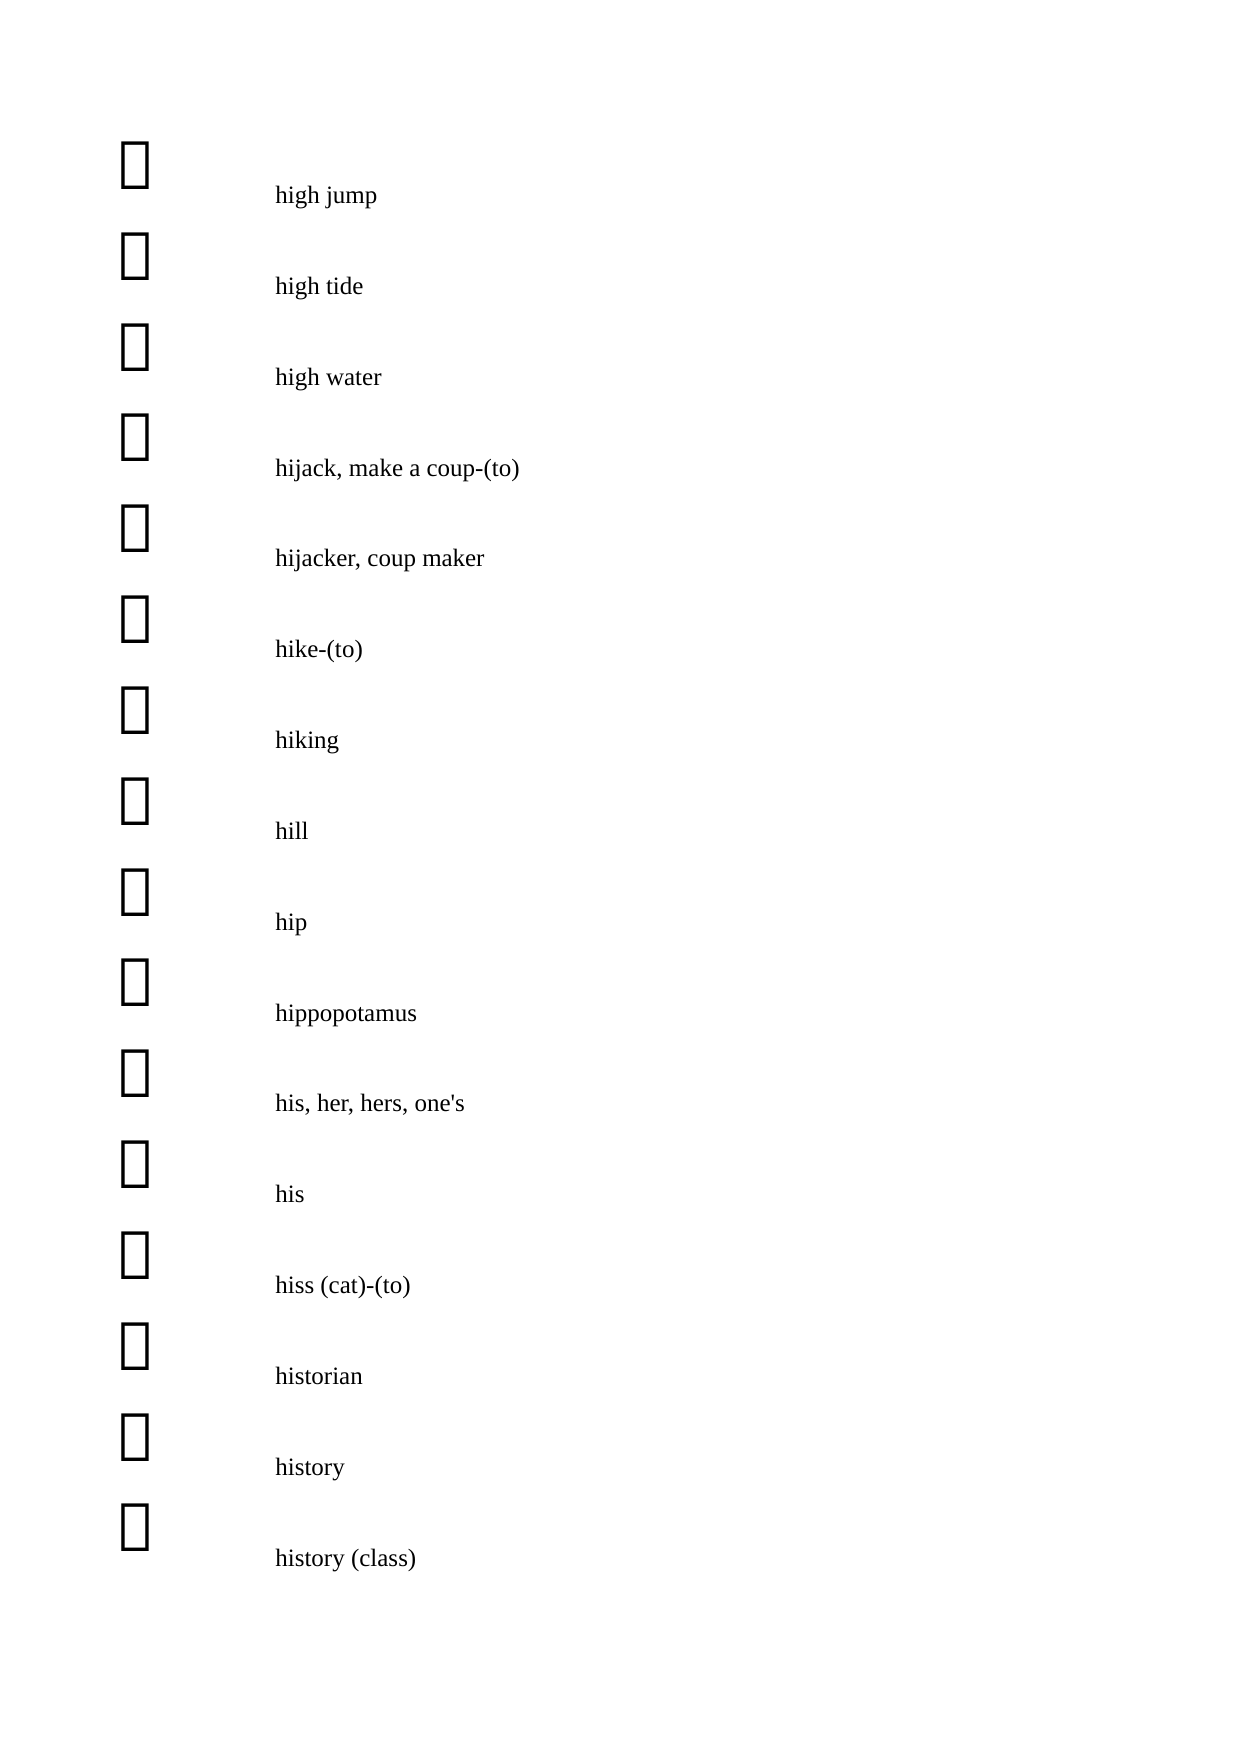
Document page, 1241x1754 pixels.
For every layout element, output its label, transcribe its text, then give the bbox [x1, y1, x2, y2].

table_cell  [115, 209, 275, 300]
table_cell  [115, 572, 275, 663]
table_cell his, her, hers, one's [275, 1026, 949, 1117]
table_cell hijacker, coup maker [275, 481, 949, 572]
table_cell history (class) [275, 1481, 949, 1571]
table_cell  [115, 754, 275, 845]
table_cell high water [275, 300, 949, 391]
table_cell high tide [275, 209, 949, 300]
table_cell his [275, 1117, 949, 1208]
table_cell hippopotamus [275, 936, 949, 1026]
table_cell  [115, 481, 275, 572]
table_cell historian [275, 1299, 949, 1390]
table_cell hill [275, 754, 949, 845]
table_cell history [275, 1390, 949, 1481]
table_cell  [115, 663, 275, 754]
table_cell  [115, 1208, 275, 1299]
table_cell hip [275, 845, 949, 936]
table_cell  [115, 1481, 275, 1571]
table_cell high jump [275, 118, 949, 209]
table_cell  [115, 1299, 275, 1390]
table_cell  [115, 1026, 275, 1117]
table_cell  [115, 1117, 275, 1208]
table_cell  [115, 118, 275, 209]
table_cell hike-(to) [275, 572, 949, 663]
table_cell  [115, 391, 275, 481]
table_cell  [115, 845, 275, 936]
table_cell  [115, 300, 275, 391]
table_cell hiss (cat)-(to) [275, 1208, 949, 1299]
table_cell  [115, 1390, 275, 1481]
table_cell hiking [275, 663, 949, 754]
table_cell hijack, make a coup-(to) [275, 391, 949, 481]
table_cell  [115, 936, 275, 1026]
